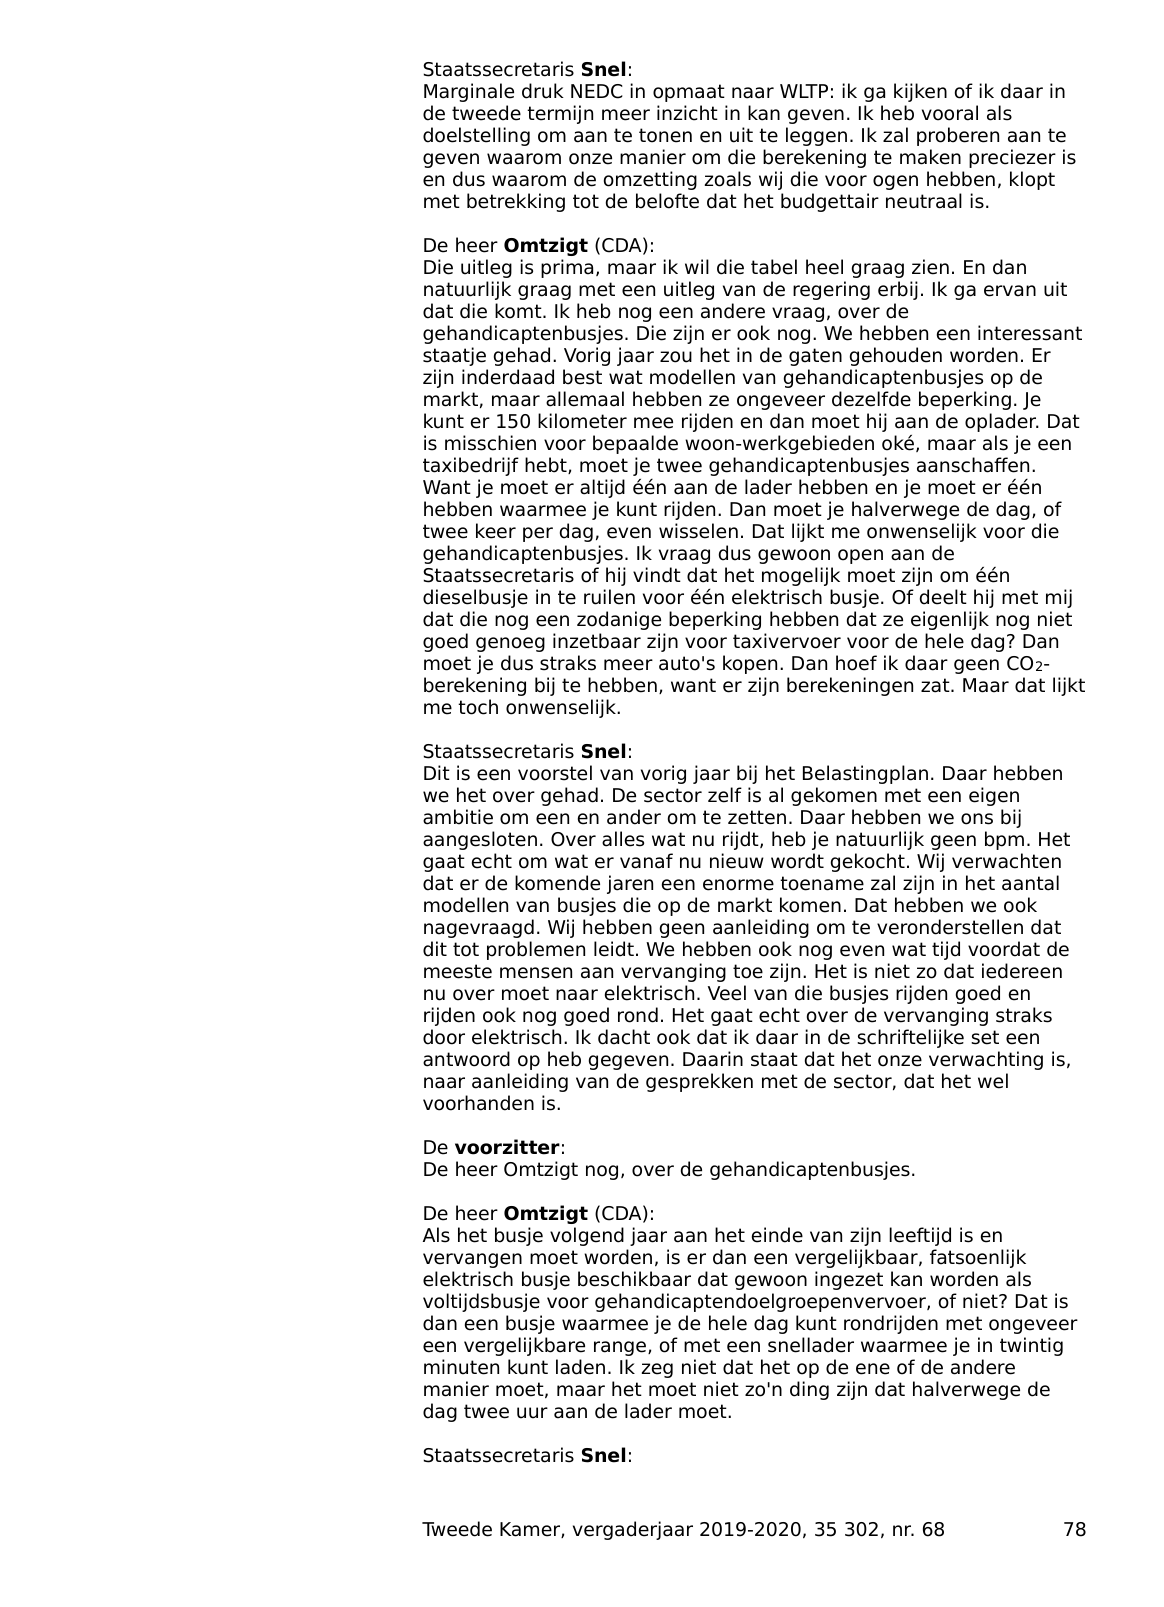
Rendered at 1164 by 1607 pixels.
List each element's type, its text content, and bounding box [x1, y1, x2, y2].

text Staatssecretaris Snel: [422, 741, 1087, 763]
text Die uitleg is prima, maar ik wil die tabel heel graag zien. En dan natuurlijk graag met een uitleg van de regering erbij. Ik ga ervan uit dat die komt. Ik heb nog een andere vraag, over de gehandicaptenbusjes. Die zijn er ook nog. We hebben een interessant staatje gehad. Vorig jaar zou het in de gaten gehouden worden. Er zijn inderdaad best wat modellen van gehandicaptenbusjes op de markt, maar allemaal hebben ze ongeveer dezelfde beperking. Je kunt er 150 kilometer mee rijden en dan moet hij aan de oplader. Dat is misschien voor bepaalde woon-werkgebieden oké, maar als je een taxibedrijf hebt, moet je twee gehandicaptenbusjes aanschaffen. Want je moet er altijd één aan de lader hebben en je moet er één hebben waarmee je kunt rijden. Dan moet je halverwege de dag, of twee keer per dag, even wisselen. Dat lijkt me onwenselijk voor die gehandicaptenbusjes. Ik vraag dus gewoon open aan de Staatssecretaris of hij vindt dat het mogelijk moet zijn om één dieselbusje in te ruilen voor één elektrisch busje. Of deelt hij met mij dat die nog een zodanige beperking hebben dat ze eigenlijk nog niet goed genoeg inzetbaar zijn voor taxivervoer voor de hele dag? Dan moet je dus straks meer auto's kopen. Dan hoef ik daar geen CO2-berekening bij te hebben, want er zijn berekeningen zat. Maar dat lijkt me toch onwenselijk. [422, 257, 1087, 719]
text Staatssecretaris Snel: [422, 1445, 1087, 1467]
text De heer Omtzigt (CDA): [422, 1203, 1087, 1225]
text Marginale druk NEDC in opmaat naar WLTP: ik ga kijken of ik daar in de tweede termijn meer inzicht in kan geven. Ik heb vooral als doelstelling om aan te tonen en uit te leggen. Ik zal proberen aan te geven waarom onze manier om die berekening te maken preciezer is en dus waarom de omzetting zoals wij die voor ogen hebben, klopt met betrekking tot de belofte dat het budgettair neutraal is. [422, 81, 1087, 213]
text Staatssecretaris Snel: [422, 59, 1087, 81]
text De heer Omtzigt nog, over de gehandicaptenbusjes. [422, 1159, 1087, 1181]
text Als het busje volgend jaar aan het einde van zijn leeftijd is en vervangen moet worden, is er dan een vergelijkbaar, fatsoenlijk elektrisch busje beschikbaar dat gewoon ingezet kan worden als voltijdsbusje voor gehandicaptendoelgroepenvervoer, of niet? Dat is dan een busje waarmee je de hele dag kunt rondrijden met ongeveer een vergelijkbare range, of met een snellader waarmee je in twintig minuten kunt laden. Ik zeg niet dat het op de ene of de andere manier moet, maar het moet niet zo'n ding zijn dat halverwege de dag twee uur aan de lader moet. [422, 1225, 1087, 1423]
text Dit is een voorstel van vorig jaar bij het Belastingplan. Daar hebben we het over gehad. De sector zelf is al gekomen met een eigen ambitie om een en ander om te zetten. Daar hebben we ons bij aangesloten. Over alles wat nu rijdt, heb je natuurlijk geen bpm. Het gaat echt om wat er vanaf nu nieuw wordt gekocht. Wij verwachten dat er de komende jaren een enorme toename zal zijn in het aantal modellen van busjes die op de markt komen. Dat hebben we ook nagevraagd. Wij hebben geen aanleiding om te veronderstellen dat dit tot problemen leidt. We hebben ook nog even wat tijd voordat de meeste mensen aan vervanging toe zijn. Het is niet zo dat iedereen nu over moet naar elektrisch. Veel van die busjes rijden goed en rijden ook nog goed rond. Het gaat echt over de vervanging straks door elektrisch. Ik dacht ook dat ik daar in de schriftelijke set een antwoord op heb gegeven. Daarin staat dat het onze verwachting is, naar aanleiding van de gesprekken met de sector, dat het wel voorhanden is. [422, 763, 1087, 1114]
text De heer Omtzigt (CDA): [422, 235, 1087, 257]
text De voorzitter: [422, 1137, 1087, 1159]
